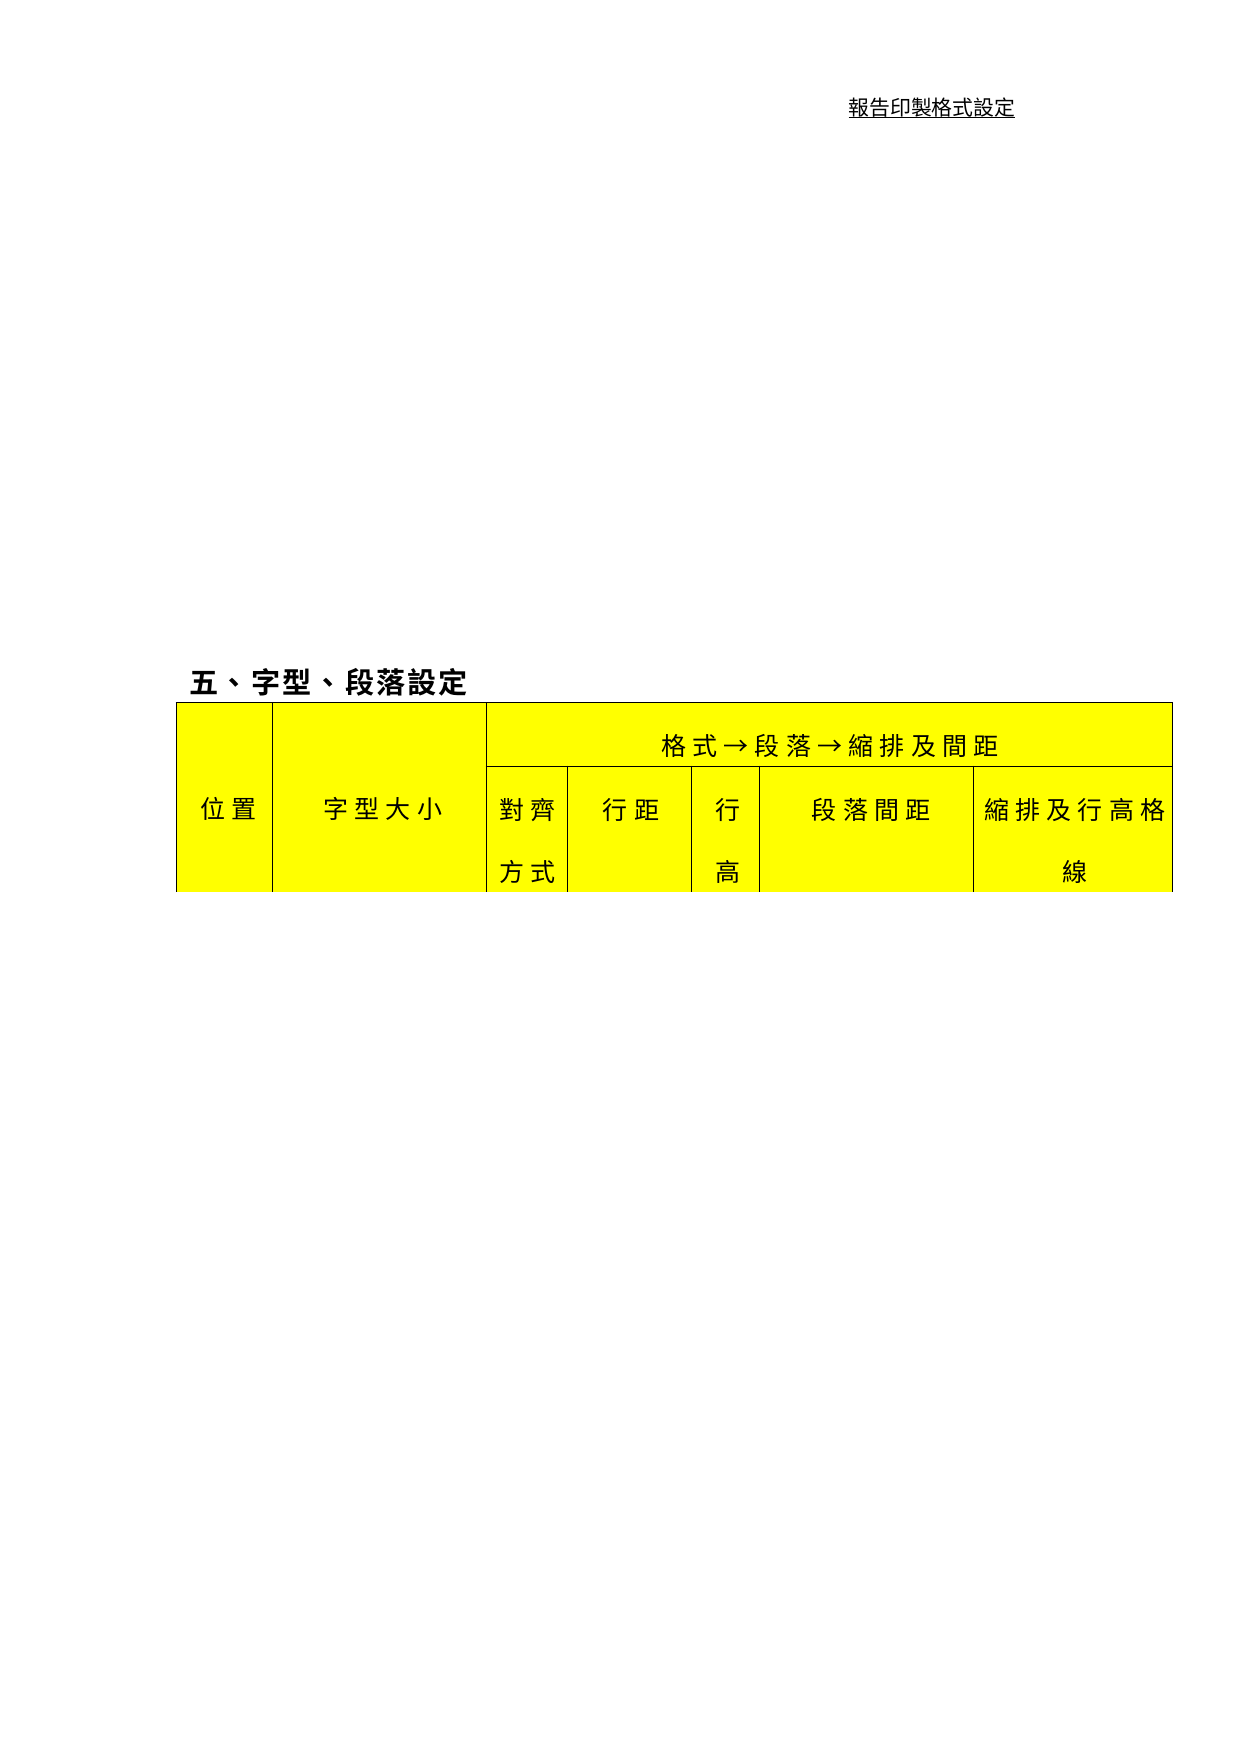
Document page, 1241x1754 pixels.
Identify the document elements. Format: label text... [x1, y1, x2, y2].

table_cell 行高 [692, 767, 759, 892]
table_cell 對齊方式 [487, 767, 567, 892]
table_cell 縮排及行高格線 [974, 767, 1172, 892]
table_cell 段落間距 [760, 767, 973, 892]
table_header 字型大小 [273, 703, 486, 892]
table_cell 行距 [568, 767, 691, 892]
table_header 位置 [177, 703, 272, 892]
table_header 格式→段落→縮排及間距 [487, 703, 1172, 766]
text 五、字型、段落設定 [188, 639, 1052, 702]
